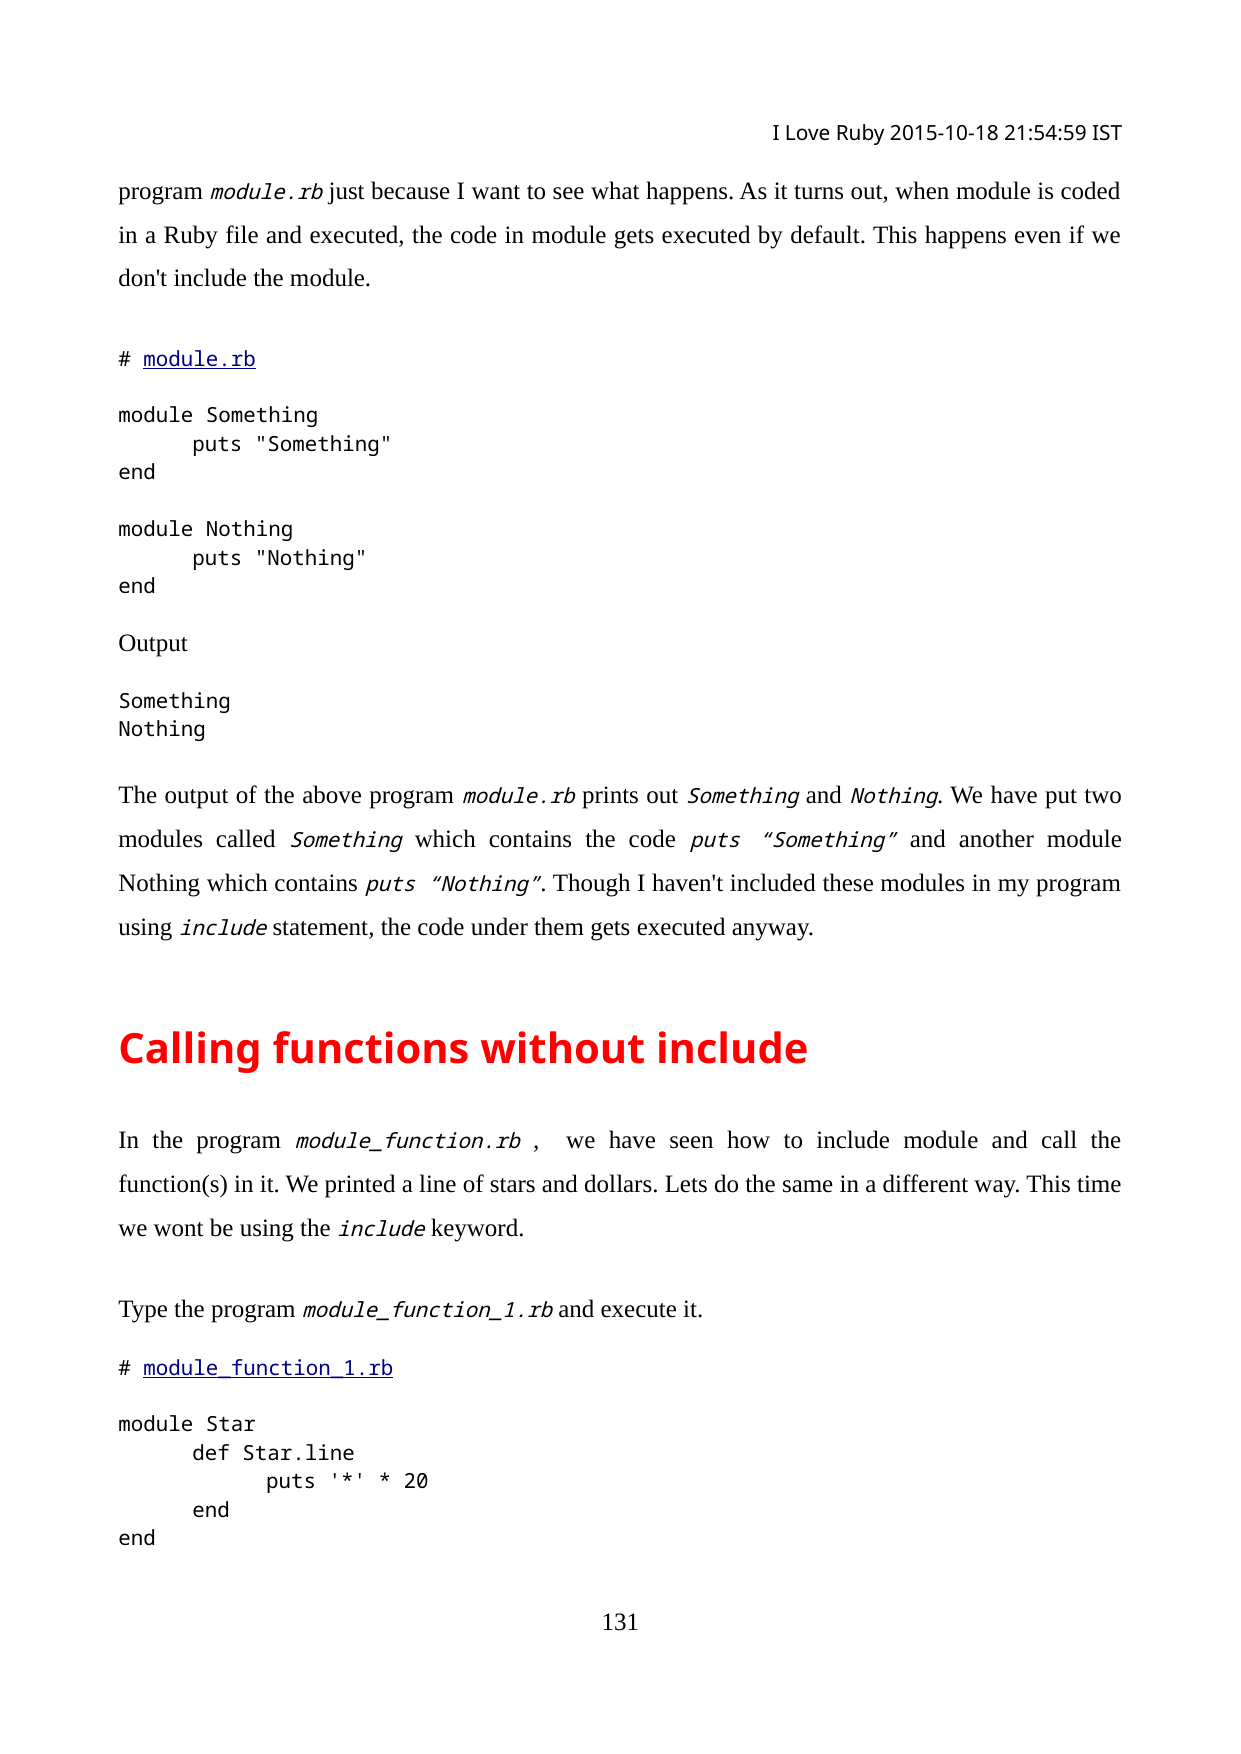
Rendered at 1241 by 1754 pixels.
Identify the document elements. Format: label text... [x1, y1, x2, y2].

text end [118, 571, 1122, 600]
text puts "Nothing" [118, 543, 1122, 571]
text Type the program module_function_1.rb and execute it. [118, 1294, 1122, 1324]
text puts "Something" [118, 429, 1122, 457]
text The output of the above program module.rb prints out Something and Nothing. We have put two modules called Something which contains the code puts “Something” and another module Nothing which contains puts “Nothing”. Though I haven't included these modules in my program using include statement, the code under them gets executed anyway. [118, 780, 1122, 941]
text Nothing [118, 714, 1122, 743]
text end [118, 1495, 1122, 1523]
text end [118, 1523, 1122, 1552]
text module Nothing [118, 514, 1122, 543]
text module Star [118, 1409, 1122, 1438]
text # module_function_1.rb [118, 1353, 1122, 1381]
text Output [118, 628, 1122, 657]
text Something [118, 686, 1122, 714]
text program module.rb just because I want to see what happens. As it turns out, when module is coded in a Ruby file and executed, the code in module gets executed by default. This happens even if we don't include the module. [118, 176, 1122, 292]
subtitle Calling functions without include [118, 1019, 1122, 1076]
text # module.rb [118, 344, 1122, 372]
text def Star.line [118, 1438, 1122, 1466]
text puts '*' * 20 [118, 1466, 1122, 1495]
text end [118, 457, 1122, 486]
text module Something [118, 401, 1122, 429]
text In the program module_function.rb , we have seen how to include module and call the function(s) in it. We printed a line of stars and dollars. Lets do the same in a different way. This time we wont be using the include keyword. [118, 1126, 1122, 1242]
